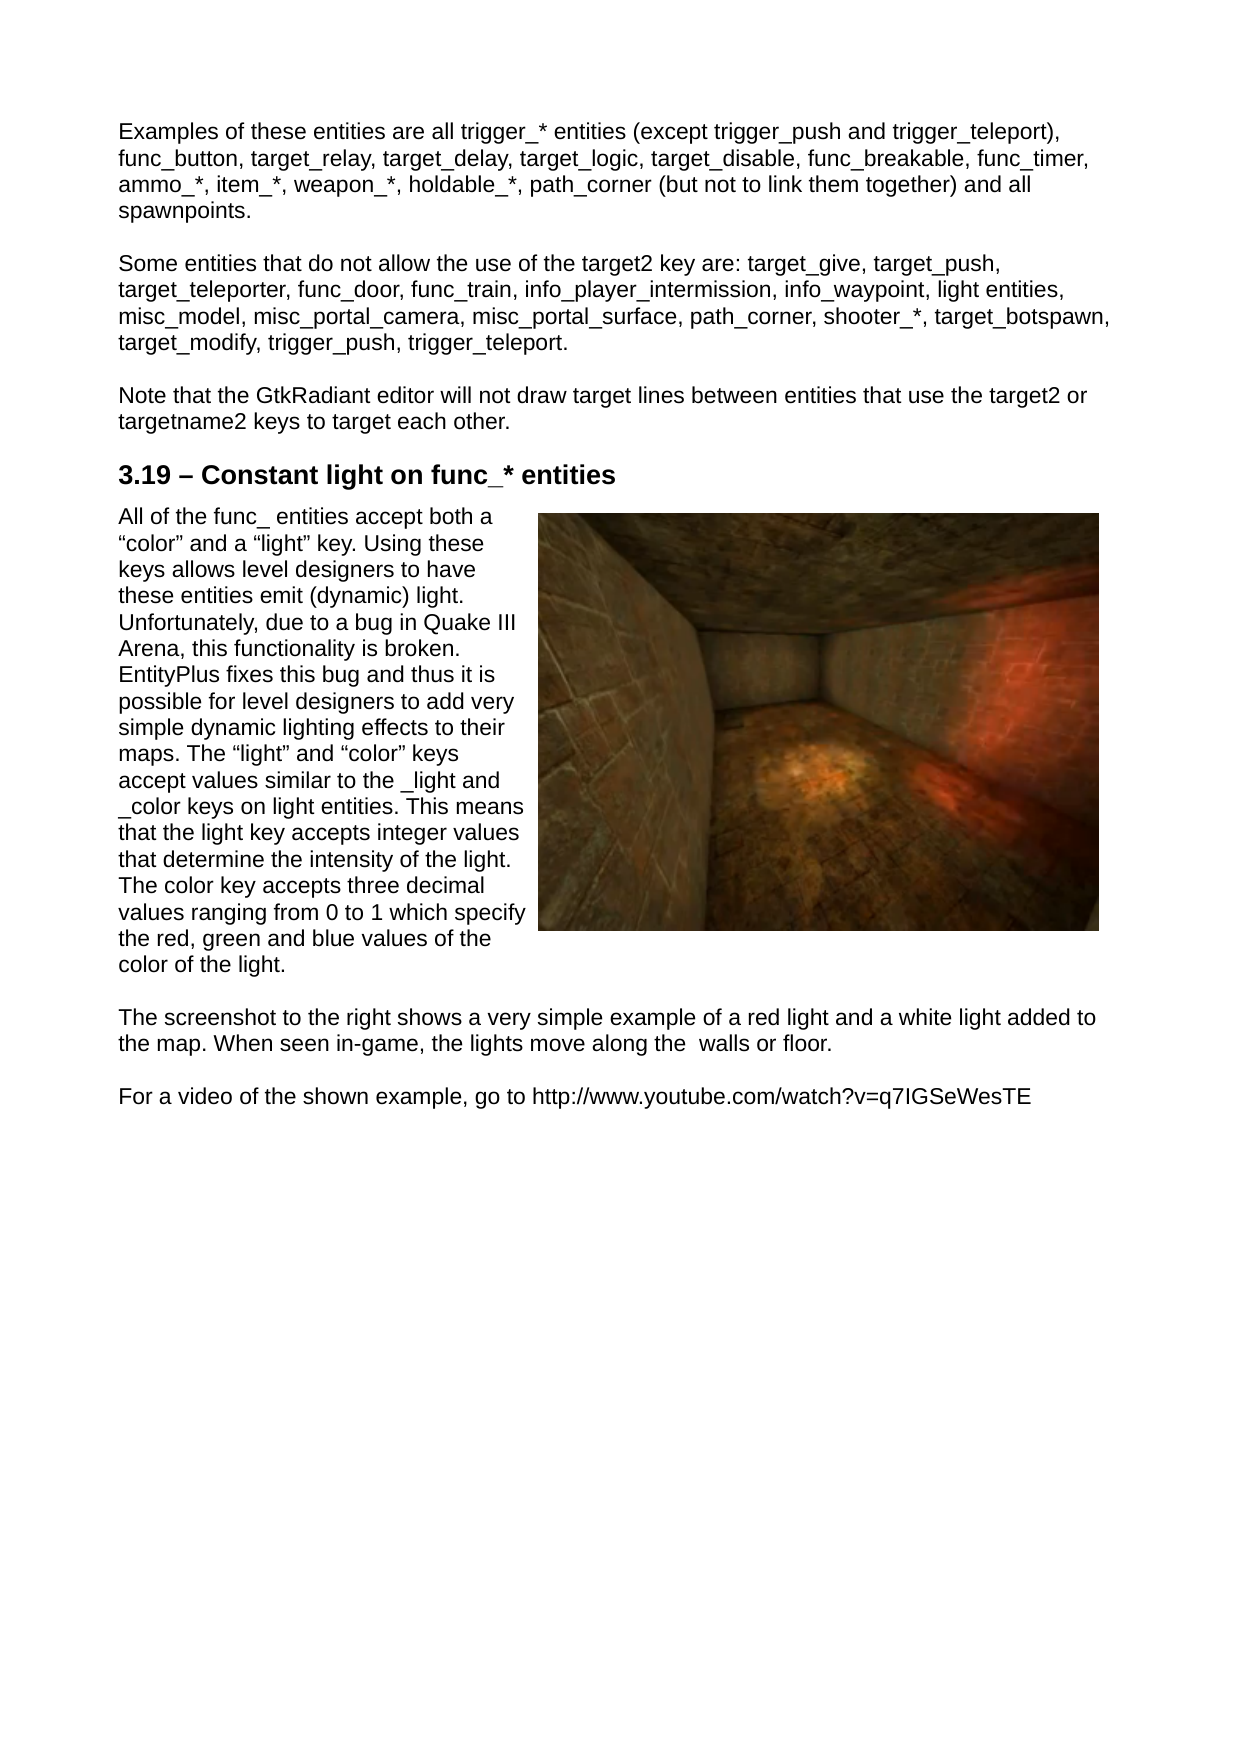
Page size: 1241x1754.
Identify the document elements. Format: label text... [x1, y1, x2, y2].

text All of the func_ entities accept both a “color” and a “light” key. Using these keys allows level designers to have these entities emit (dynamic) light. Unfortunately, due to a bug in Quake III Arena, this functionality is broken. EntityPlus fixes this bug and thus it is possible for level designers to add very simple dynamic lighting effects to their maps. The “light” and “color” keys accept values similar to the _light and _color keys on light entities. This means that the light key accepts integer values that determine the intensity of the light. The color key accepts three decimal values ranging from 0 to 1 which specify the red, green and blue values of the color of the light. [118, 503, 1122, 977]
text Examples of these entities are all trigger_* entities (except trigger_push and trigger_teleport), func_button, target_relay, target_delay, target_logic, target_disable, func_breakable, func_timer, ammo_*, item_*, weapon_*, holdable_*, path_corner (but not to link them together) and all spawnpoints. [118, 118, 1122, 223]
subtitle 3.19 – Constant light on func_* entities [118, 459, 1122, 491]
text Some entities that do not allow the use of the target2 key are: target_give, target_push, target_teleporter, func_door, func_train, info_player_intermission, info_waypoint, light entities, misc_model, misc_portal_camera, misc_portal_surface, path_corner, shooter_*, target_botspawn, target_modify, trigger_push, trigger_teleport. [118, 250, 1122, 355]
text For a video of the shown example, go to http://www.youtube.com/watch?v=q7IGSeWesTE [118, 1083, 1122, 1109]
text Note that the GtkRadiant editor will not draw target lines between entities that use the target2 or targetname2 keys to target each other. [118, 382, 1122, 434]
picture [538, 513, 1099, 931]
text The screenshot to the right shows a very simple example of a red light and a white light added to the map. When seen in-game, the lights move along the walls or floor. [118, 1004, 1122, 1057]
